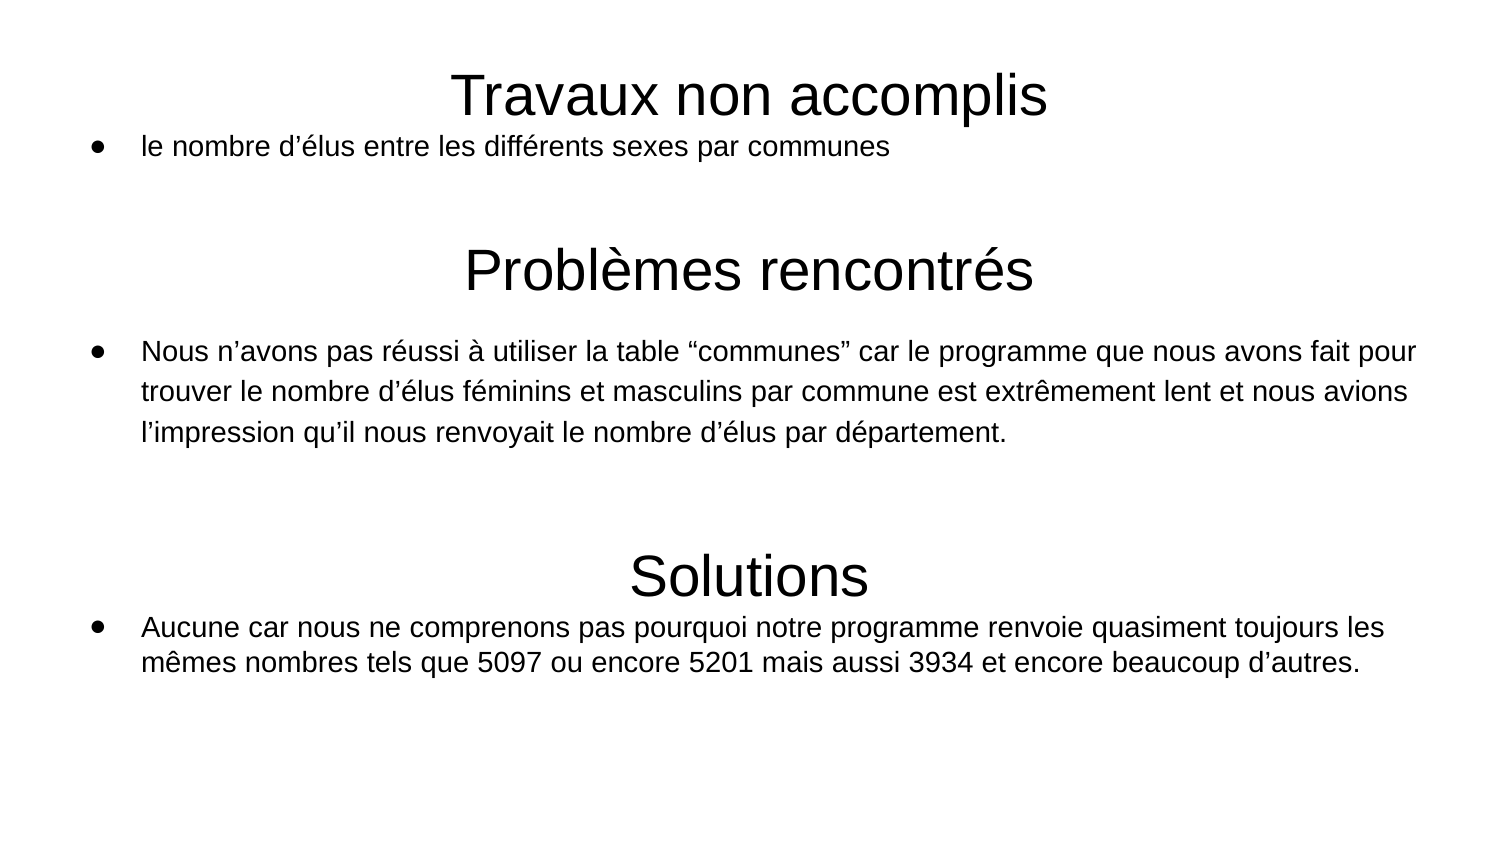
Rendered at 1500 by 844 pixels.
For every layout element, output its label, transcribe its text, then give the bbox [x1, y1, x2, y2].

list Travaux non accomplis le nombre d’élus entre les différents sexes par communes Problèmes rencontrés Nous n’avons pas réussi à utiliser la table “communes” car le programme que nous avons fait pour trouver le nombre d’élus féminins et masculins par commune est extrêmement lent et nous avions l’impression qu’il nous renvoyait le nombre d’élus par département. Solutions Aucune car nous ne comprenons pas pourquoi notre programme renvoie quasiment toujours les mêmes nombres tels que 5097 ou encore 5201 mais aussi 3934 et encore beaucoup d’autres. [51, 42, 1449, 795]
